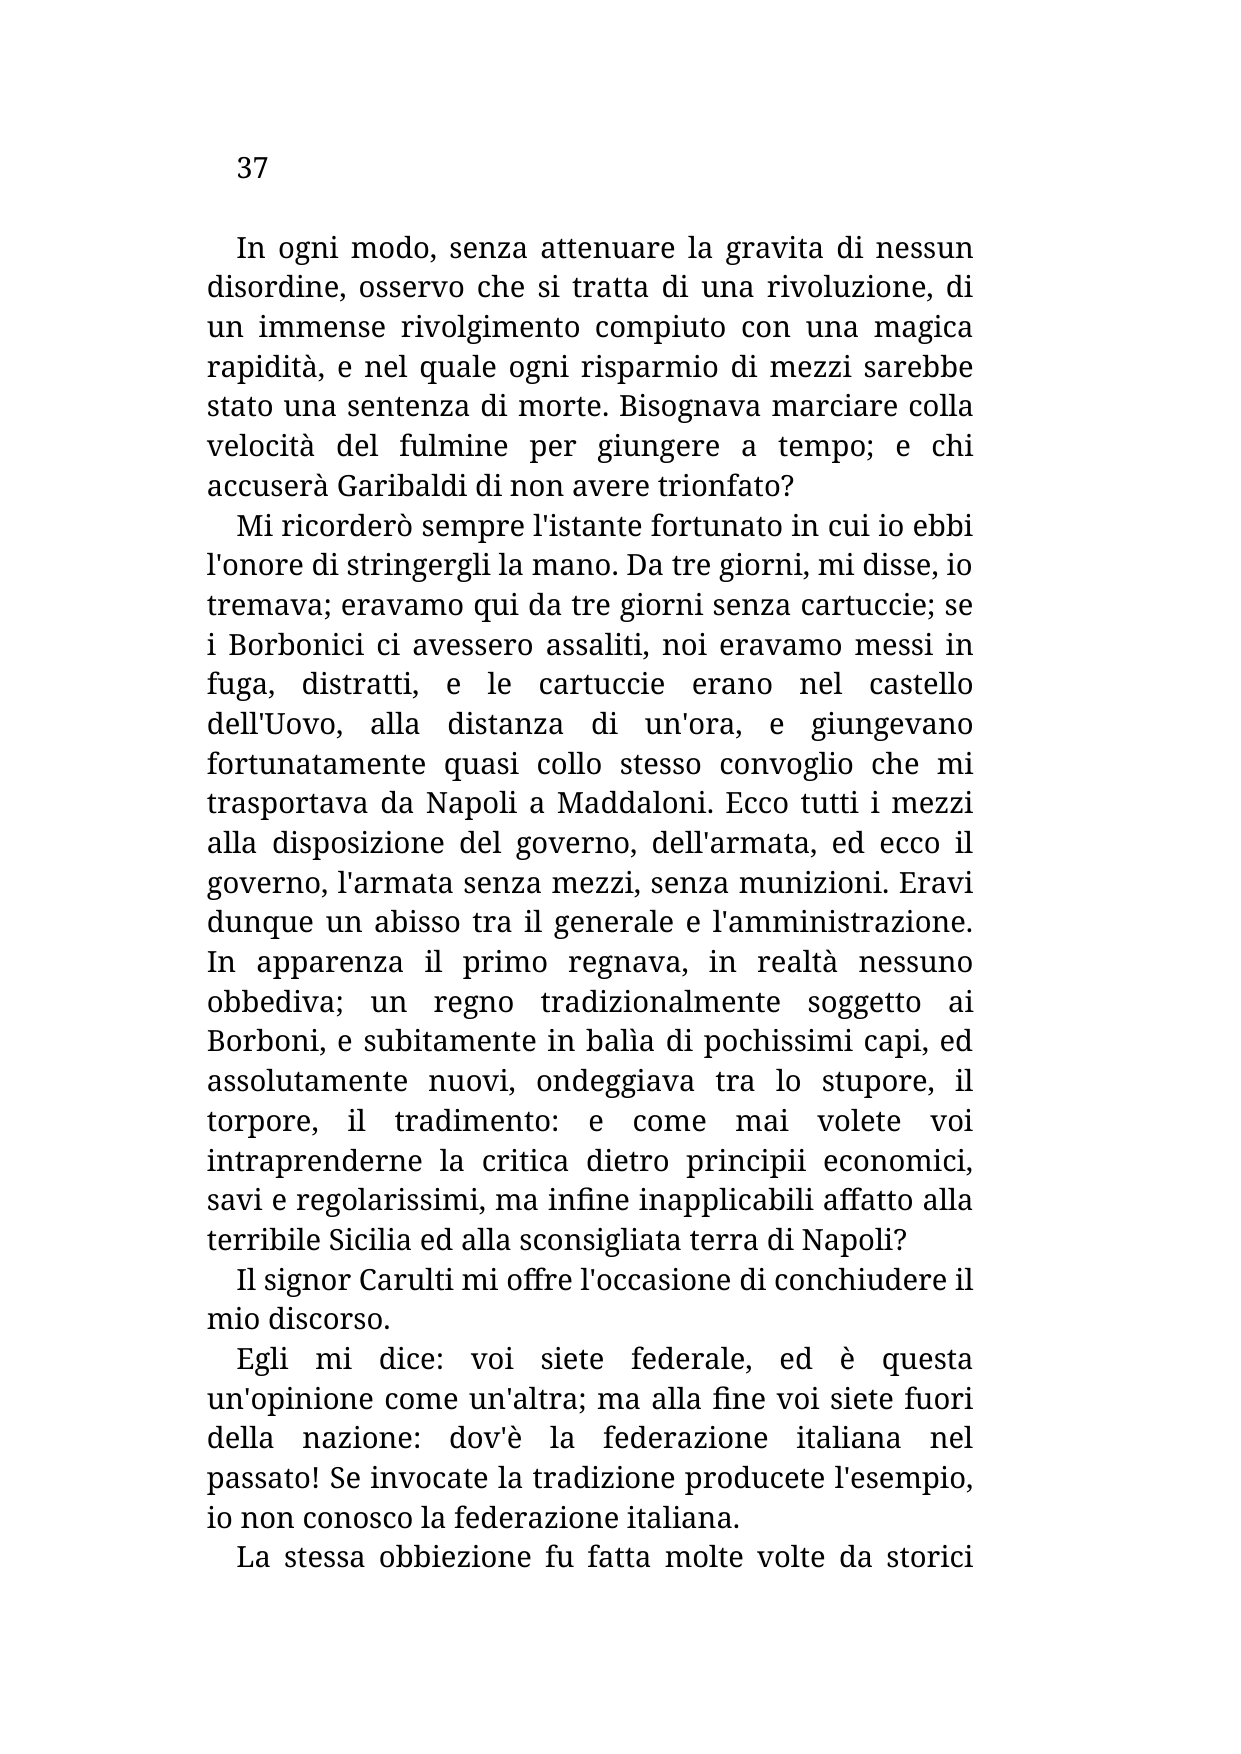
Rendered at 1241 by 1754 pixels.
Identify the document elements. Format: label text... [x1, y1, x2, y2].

text Il signor Carulti mi offre l'occasione di conchiudere il mio discorso. [207, 1259, 974, 1338]
text La stessa obbiezione fu fatta molte volte da storici [207, 1537, 974, 1576]
text Mi ricorderò sempre l'istante fortunato in cui io ebbi l'onore di stringergli la mano. Da tre giorni, mi disse, io tremava; eravamo qui da tre giorni senza cartuccie; se i Borbonici ci avessero assaliti, noi eravamo messi in fuga, distratti, e le cartuccie erano nel castello dell'Uovo, alla distanza di un'ora, e giungevano fortunatamente quasi collo stesso convoglio che mi trasportava da Napoli a Maddaloni. Ecco tutti i mezzi alla disposizione del governo, dell'armata, ed ecco il governo, l'armata senza mezzi, senza munizioni. Eravi dunque un abisso tra il generale e l'amministrazione. In apparenza il primo regnava, in realtà nessuno obbediva; un regno tradizionalmente soggetto ai Borboni, e subitamente in balìa di pochissimi capi, ed assolutamente nuovi, ondeggiava tra lo stupore, il torpore, il tradimento: e come mai volete voi intraprenderne la critica dietro principii economici, savi e regolarissimi, ma infine inapplicabili affatto alla terribile Sicilia ed alla sconsigliata terra di Napoli? [207, 505, 974, 1259]
text Egli mi dice: voi siete federale, ed è questa un'opinione come un'altra; ma alla fine voi siete fuori della nazione: dov'è la federazione italiana nel passato! Se invocate la tradizione producete l'esempio, io non conosco la federazione italiana. [207, 1338, 974, 1537]
text In ogni modo, senza attenuare la gravita di nessun disordine, osservo che si tratta di una rivoluzione, di un immense rivolgimento compiuto con una magica rapidità, e nel quale ogni risparmio di mezzi sarebbe stato una sentenza di morte. Bisognava marciare colla velocità del fulmine per giungere a tempo; e chi accuserà Garibaldi di non avere trionfato? [207, 227, 974, 505]
text 37 [207, 148, 974, 187]
